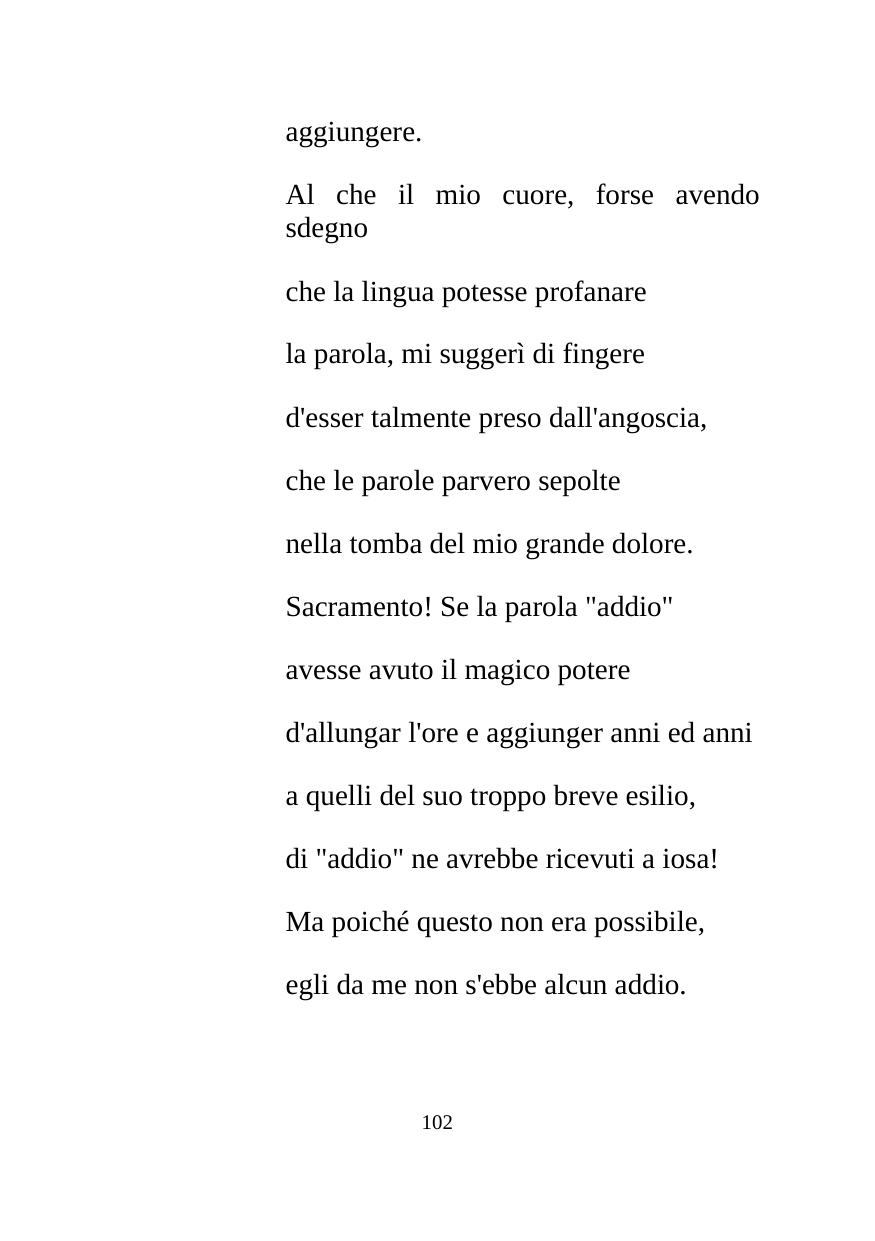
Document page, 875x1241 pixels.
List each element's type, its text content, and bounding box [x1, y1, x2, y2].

table_cell [106, 106, 277, 1038]
table_cell aggiungere. Al che il mio cuore, forse avendo sdegno che la lingua potesse profanare la parola, mi suggerì di fingere d'esser talmente preso dall'angoscia, che le parole parvero sepolte nella tomba del mio grande dolore. Sacramento! Se la parola "addio" avesse avuto il magico potere d'allungar l'ore e aggiunger anni ed anni a quelli del suo troppo breve esilio, di "addio" ne avrebbe ricevuti a iosa! Ma poiché questo non era possibile, egli da me non s'ebbe alcun addio. [278, 106, 768, 1038]
